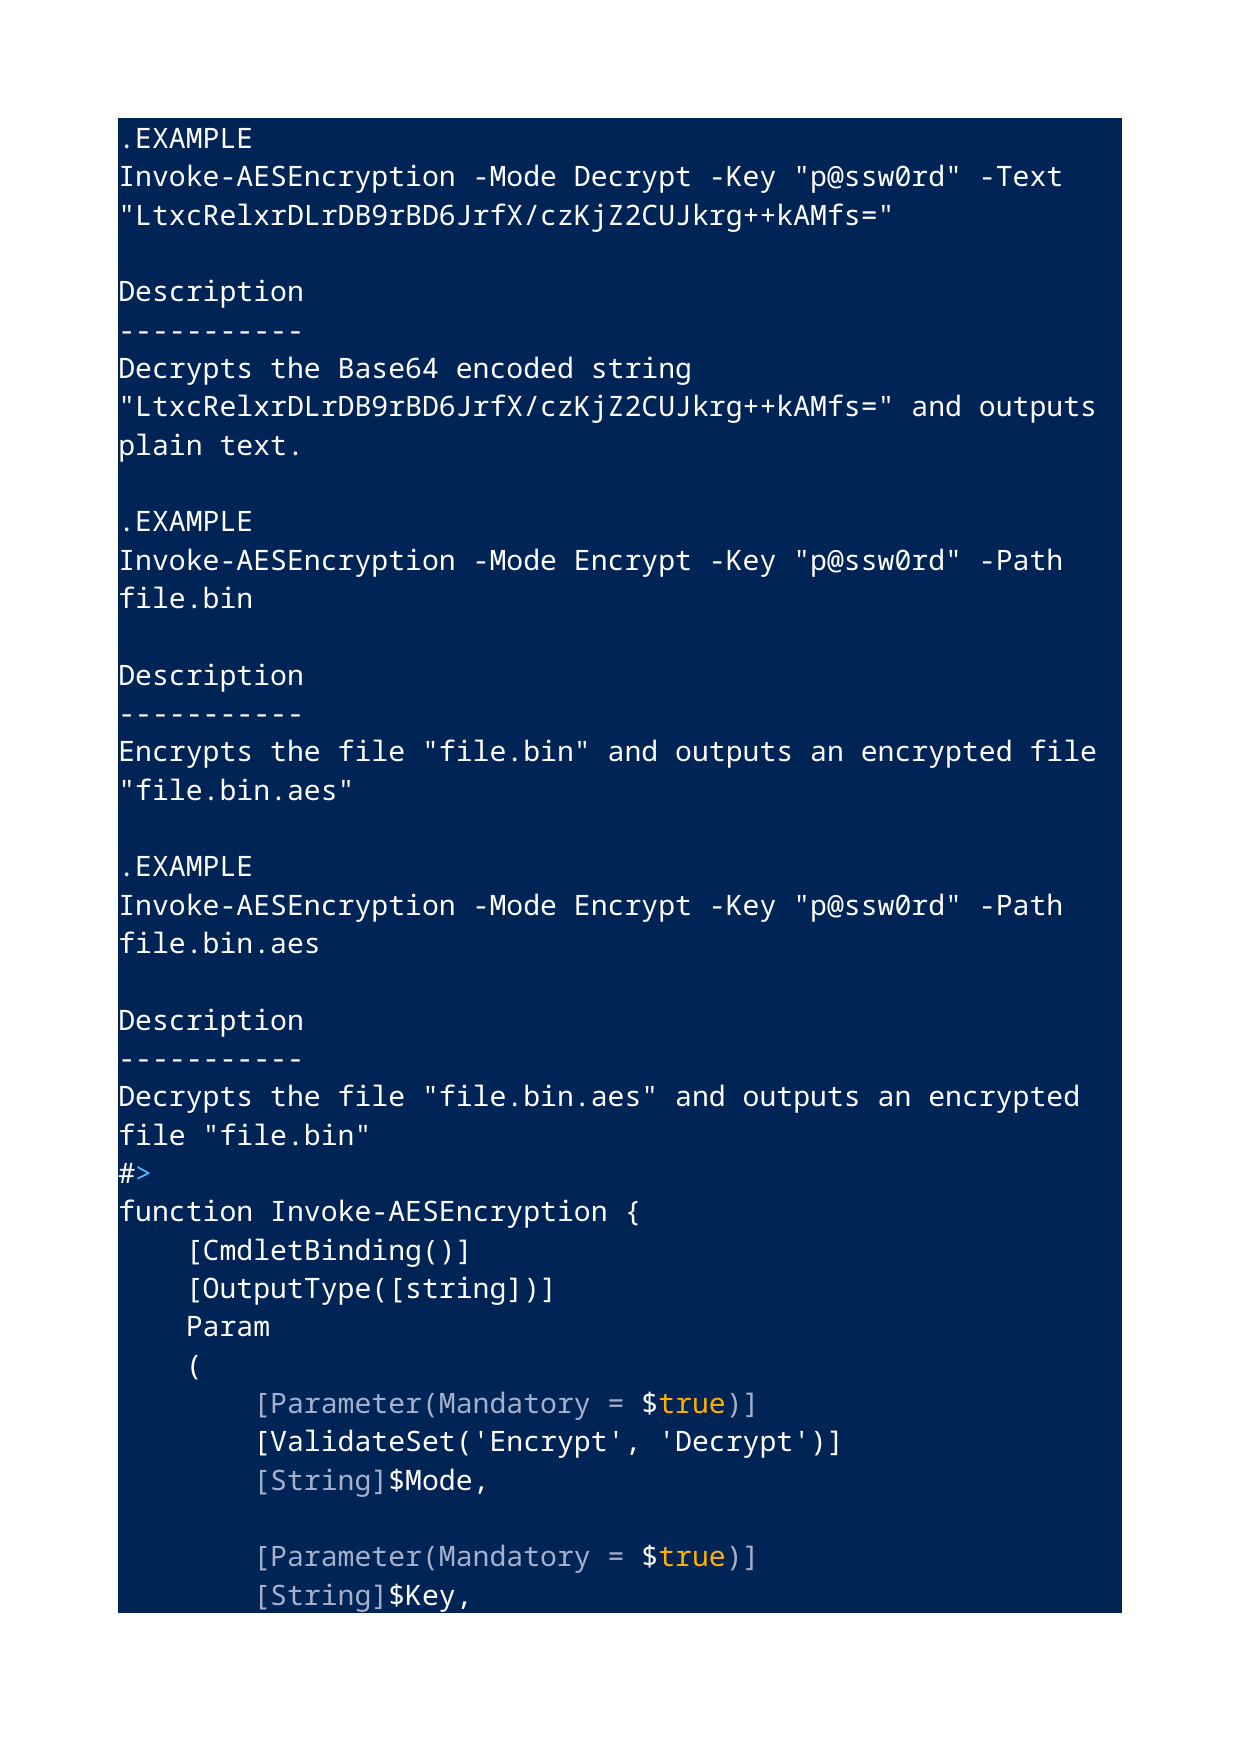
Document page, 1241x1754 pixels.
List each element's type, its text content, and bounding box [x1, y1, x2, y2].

text ----------- [118, 693, 1122, 731]
text .EXAMPLE [118, 118, 1122, 156]
text Decrypts the file "file.bin.aes" and outputs an encrypted file "file.bin" [118, 1076, 1122, 1153]
text Description [118, 655, 1122, 693]
text #> [118, 1153, 1122, 1191]
text [ValidateSet('Encrypt', 'Decrypt')] [118, 1421, 1122, 1460]
text ----------- [118, 1038, 1122, 1076]
text Invoke-AESEncryption -Mode Decrypt -Key "p@ssw0rd" -Text "LtxcRelxrDLrDB9rBD6JrfX/czKjZ2CUJkrg++kAMfs=" [118, 156, 1122, 233]
text ----------- [118, 310, 1122, 348]
text Invoke-AESEncryption -Mode Encrypt -Key "p@ssw0rd" -Path file.bin.aes [118, 885, 1122, 961]
text Invoke-AESEncryption -Mode Encrypt -Key "p@ssw0rd" -Path file.bin [118, 540, 1122, 616]
text .EXAMPLE [118, 501, 1122, 540]
text function Invoke-AESEncryption { [118, 1191, 1122, 1230]
text [CmdletBinding()] [118, 1230, 1122, 1268]
text Encrypts the file "file.bin" and outputs an encrypted file "file.bin.aes" [118, 731, 1122, 808]
text .EXAMPLE [118, 846, 1122, 885]
text [Parameter(Mandatory = $true)] [118, 1383, 1122, 1421]
text [String]$Key, [118, 1575, 1122, 1613]
text Param [118, 1306, 1122, 1345]
text Decrypts the Base64 encoded string "LtxcRelxrDLrDB9rBD6JrfX/czKjZ2CUJkrg++kAMfs=" and outputs plain text. [118, 348, 1122, 463]
text [OutputType([string])] [118, 1268, 1122, 1306]
text ( [118, 1345, 1122, 1383]
text Description [118, 271, 1122, 310]
text [Parameter(Mandatory = $true)] [118, 1536, 1122, 1575]
text [String]$Mode, [118, 1460, 1122, 1498]
text Description [118, 1000, 1122, 1038]
